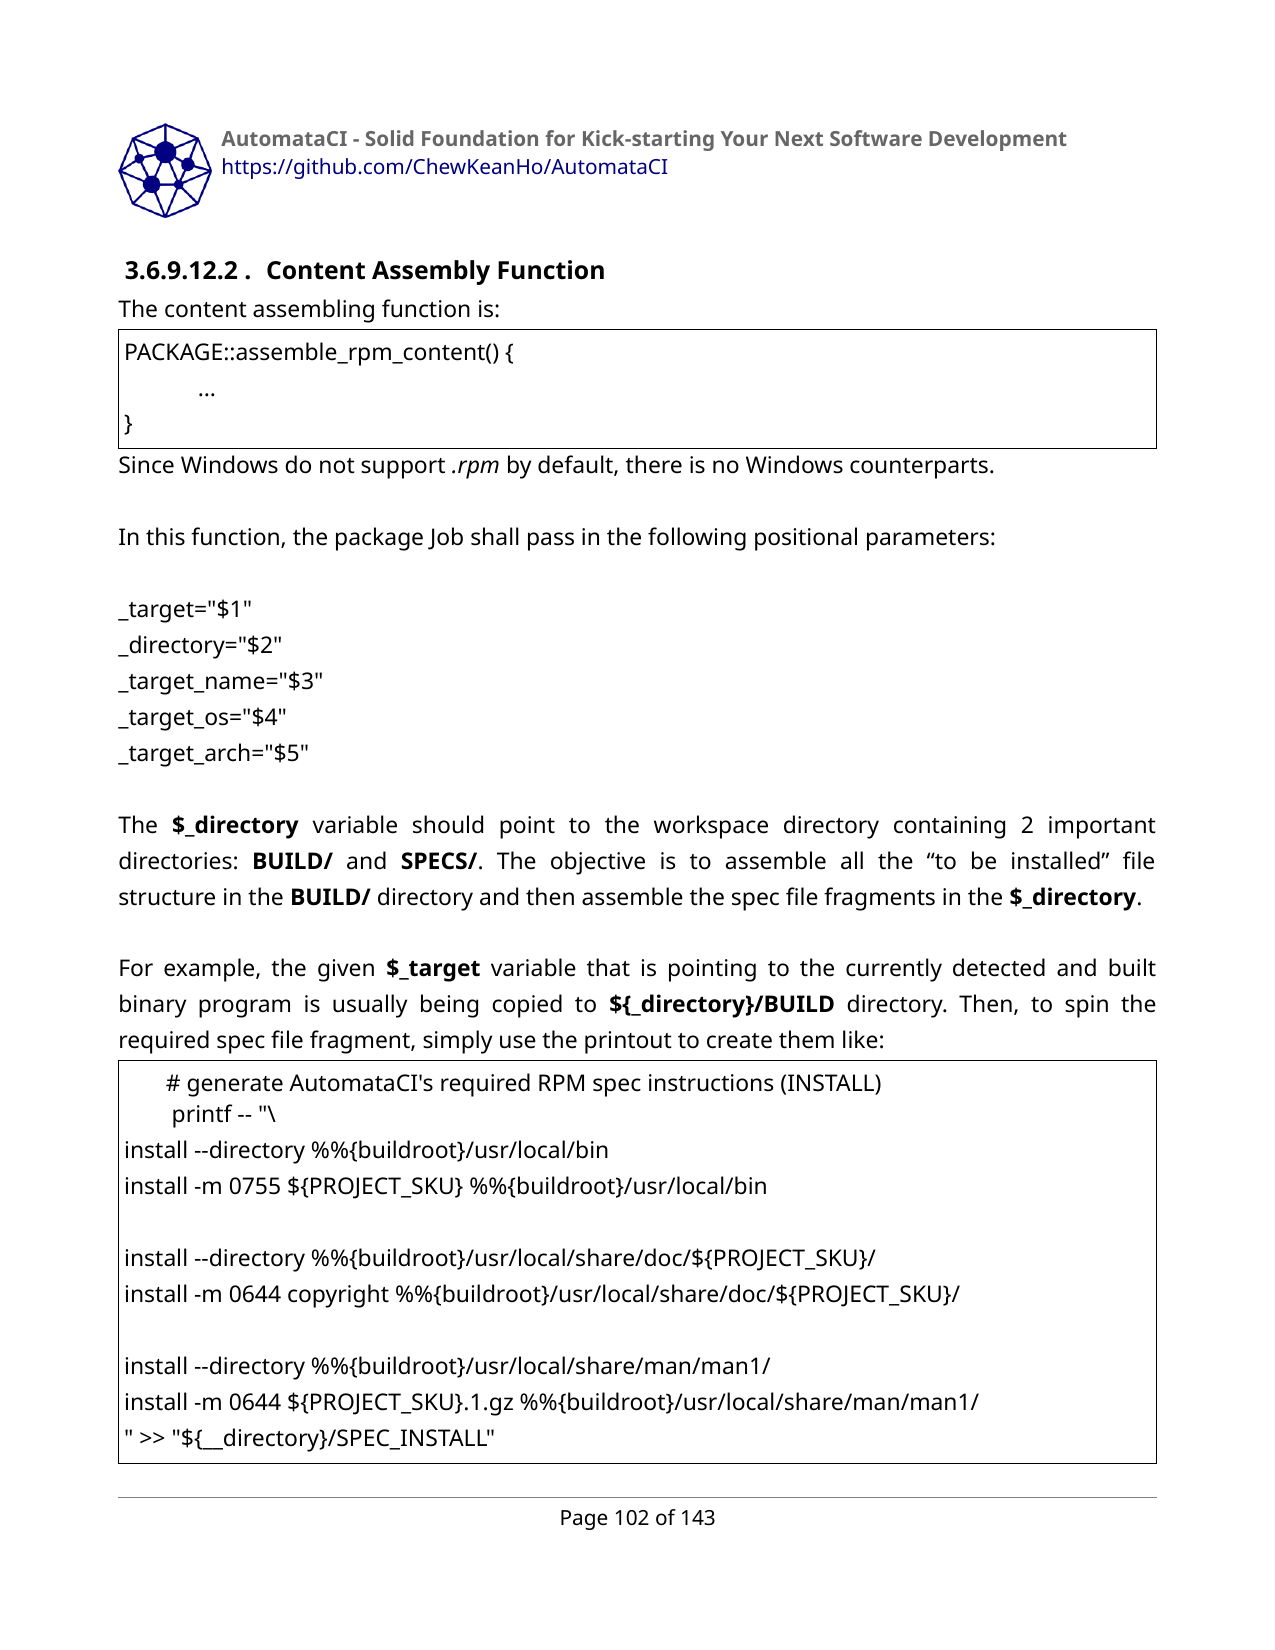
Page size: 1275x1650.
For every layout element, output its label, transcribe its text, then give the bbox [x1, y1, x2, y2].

text _directory="$2" [118, 629, 1157, 660]
text The $_directory variable should point to the workspace directory containing 2 important directories: BUILD/ and SPECS/. The objective is to assemble all the “to be installed” file structure in the BUILD/ directory and then assemble the spec file fragments in the $_directory. [118, 809, 1157, 912]
text _target_name="$3" [118, 665, 1157, 696]
text _target_arch="$5" [118, 737, 1157, 768]
text For example, the given $_target variable that is pointing to the currently detected and built binary program is usually being copied to ${_directory}/BUILD directory. Then, to spin the required spec file fragment, simply use the printout to create them like: [118, 952, 1157, 1056]
table_header PACKAGE::assemble_rpm_content() { … } [119, 330, 1156, 448]
text _target="$1" [118, 593, 1157, 624]
text The content assembling function is: [118, 293, 1157, 324]
picture [118, 123, 212, 218]
text Since Windows do not support .rpm by default, there is no Windows counterparts. [118, 449, 1157, 481]
subtitle Content Assembly Function [118, 253, 1157, 287]
text _target_os="$4" [118, 701, 1157, 732]
text In this function, the package Job shall pass in the following positional parameters: [118, 521, 1157, 552]
table_header # generate AutomataCI's required RPM spec instructions (INSTALL) printf -- "\ install --directory %%{buildroot}/usr/local/bin install -m 0755 ${PROJECT_SKU} %%{buildroot}/usr/local/bin install --directory %%{buildroot}/usr/local/share/doc/${PROJECT_SKU}/ install -m 0644 copyright %%{buildroot}/usr/local/share/doc/${PROJECT_SKU}/ install --directory %%{buildroot}/usr/local/share/man/man1/ install -m 0644 ${PROJECT_SKU}.1.gz %%{buildroot}/usr/local/share/man/man1/ " >> "${__directory}/SPEC_INSTALL" [119, 1061, 1156, 1462]
